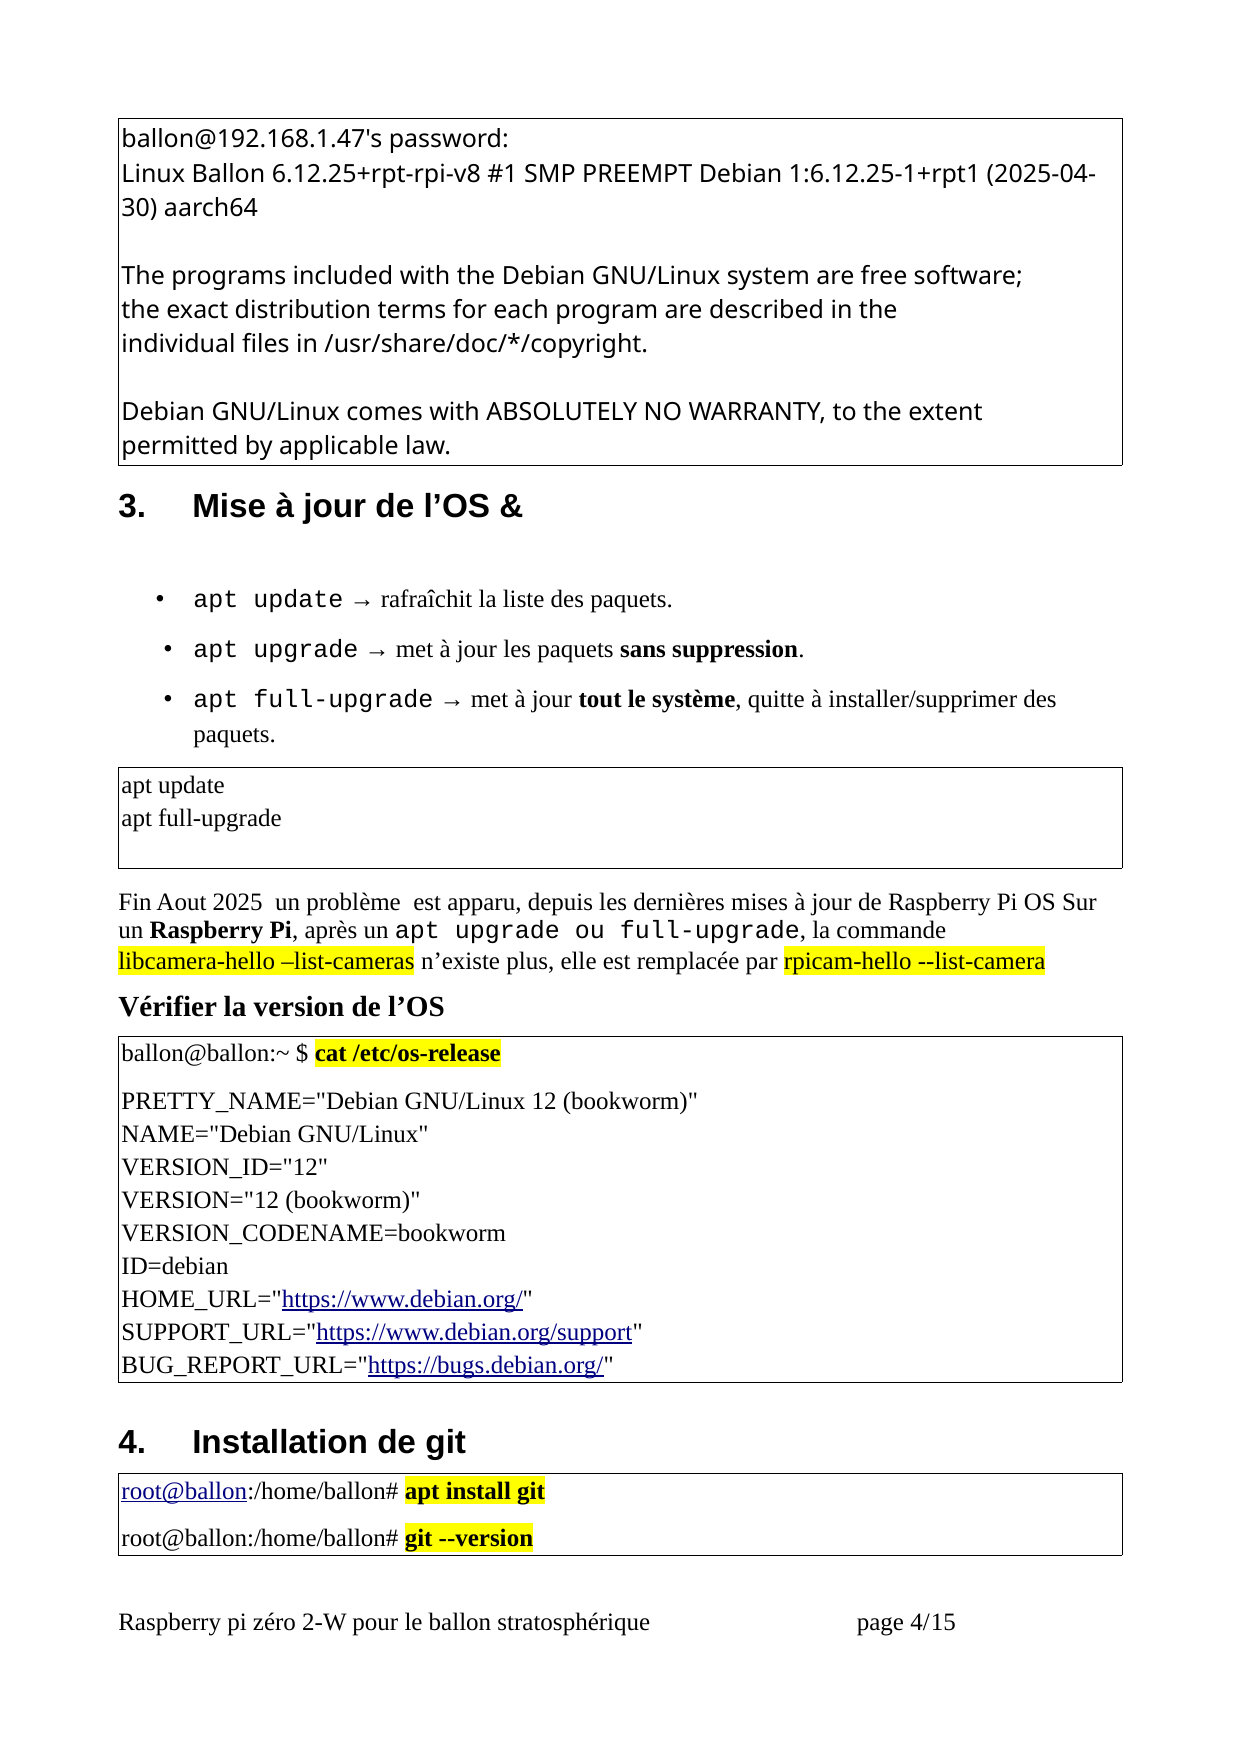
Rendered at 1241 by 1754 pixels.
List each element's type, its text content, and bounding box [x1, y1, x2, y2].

text permitted by applicable law. [119, 425, 1122, 465]
list apt full-upgrade → met à jour tout le système, quitte à installer/supprimer des paquets. [164, 684, 1122, 748]
text Debian GNU/Linux comes with ABSOLUTELY NO WARRANTY, to the extent [119, 391, 1122, 425]
text the exact distribution terms for each program are described in the [119, 288, 1122, 322]
text Linux Ballon 6.12.25+rpt-rpi-v8 #1 SMP PREEMPT Debian 1:6.12.25-1+rpt1 (2025-04-30) aarch64 [119, 152, 1122, 223]
subtitle Mise à jour de l’OS & [118, 486, 1122, 524]
text root@ballon:/home/ballon# git --version [119, 1520, 1122, 1555]
text apt update apt full-upgrade [119, 768, 1122, 868]
text ballon@192.168.1.47's password: [119, 119, 1122, 152]
text individual files in /usr/share/doc/*/copyright. [119, 322, 1122, 359]
text Fin Aout 2025 un problème est apparu, depuis les dernières mises à jour de Raspberry Pi OS Sur un Raspberry Pi, après un apt upgrade ou full-upgrade, la commande [118, 887, 1122, 946]
subtitle Installation de git [118, 1422, 1122, 1460]
list apt update → rafraîchit la liste des paquets. [156, 584, 1122, 615]
subtitle Vérifier la version de l’OS [118, 989, 1122, 1023]
text libcamera-hello –list-cameras n’existe plus, elle est remplacée par rpicam-hello --list-camera [118, 946, 1122, 975]
text The programs included with the Debian GNU/Linux system are free software; [119, 254, 1122, 288]
text ballon@ballon:~ $ cat /etc/os-release [119, 1037, 1122, 1067]
text root@ballon:/home/ballon# apt install git [119, 1474, 1122, 1504]
list apt upgrade → met à jour les paquets sans suppression. [164, 634, 1122, 665]
text PRETTY_NAME="Debian GNU/Linux 12 (bookworm)" NAME="Debian GNU/Linux" VERSION_ID="12" VERSION="12 (bookworm)" VERSION_CODENAME=bookworm ID=debian HOME_URL="https://www.debian.org/" SUPPORT_URL="https://www.debian.org/support" BUG_REPORT_URL="https://bugs.debian.org/" [119, 1083, 1122, 1382]
